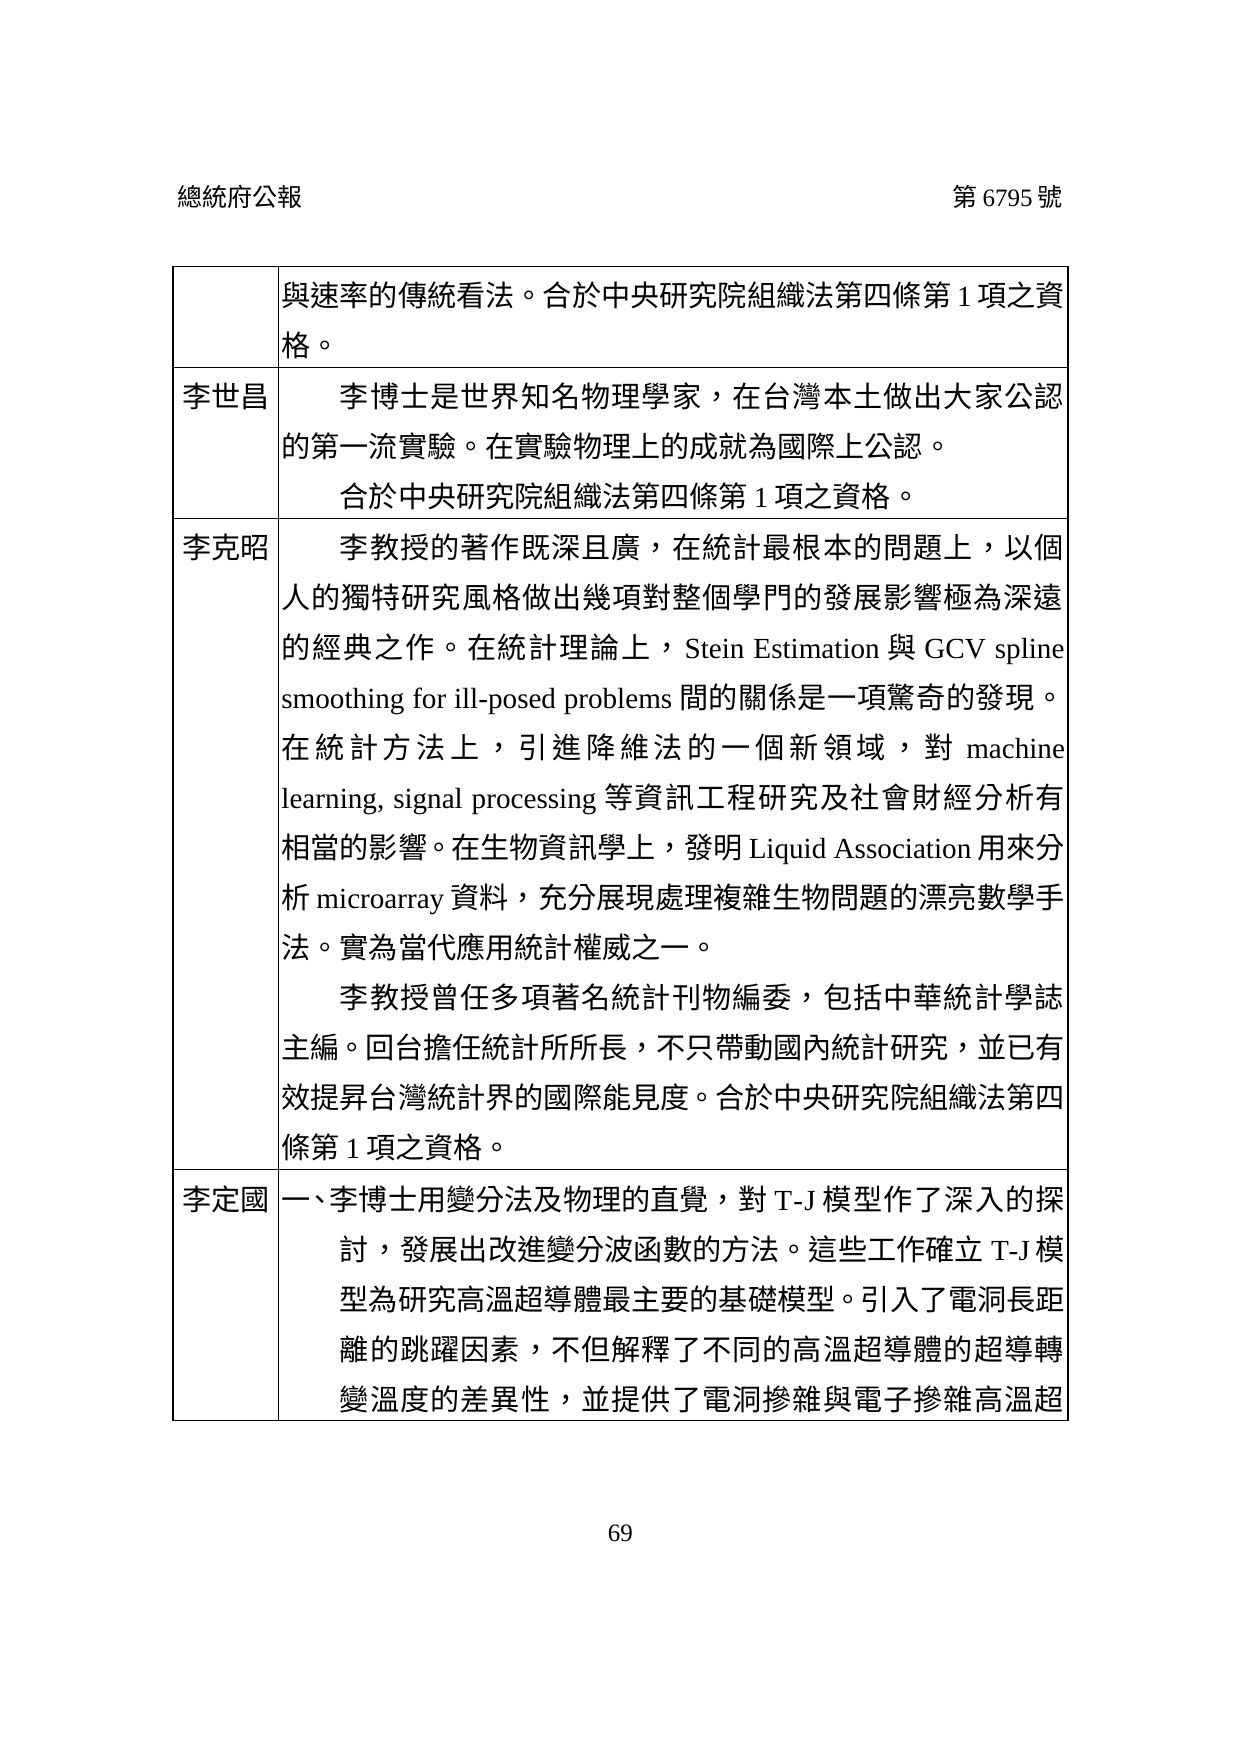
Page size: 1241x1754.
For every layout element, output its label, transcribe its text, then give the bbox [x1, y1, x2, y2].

table_cell 一、李博士用變分法及物理的直覺，對T-J模型作了深入的探討，發展出改進變分波函數的方法。這些工作確立T-J模型為研究高溫超導體最主要的基礎模型。引入了電洞長距離的跳躍因素，不但解釋了不同的高溫超導體的超導轉變溫度的差異性，並提供了電洞摻雜與電子摻雜高溫超 [279, 1170, 1067, 1420]
table_cell 李定國 [174, 1170, 278, 1420]
table_cell [174, 267, 278, 367]
table_cell 李世昌 [174, 368, 278, 518]
table_cell 李克昭 [174, 519, 278, 1169]
table_cell 李博士是世界知名物理學家，在台灣本土做出大家公認的第一流實驗。在實驗物理上的成就為國際上公認。 合於中央研究院組織法第四條第1項之資格。 [279, 368, 1067, 518]
table_cell 李教授的著作既深且廣，在統計最根本的問題上，以個人的獨特研究風格做出幾項對整個學門的發展影響極為深遠的經典之作。在統計理論上，Stein Estimation與GCV spline smoothing for ill-posed problems間的關係是一項驚奇的發現。在統計方法上，引進降維法的一個新領域，對machine learning, signal processing等資訊工程研究及社會財經分析有相當的影響。在生物資訊學上，發明Liquid Association用來分析microarray資料，充分展現處理複雜生物問題的漂亮數學手法。實為當代應用統計權威之一。 李教授曾任多項著名統計刊物編委，包括中華統計學誌主編。回台擔任統計所所長，不只帶動國內統計研究，並已有效提昇台灣統計界的國際能見度。合於中央研究院組織法第四條第1項之資格。 [279, 519, 1067, 1169]
table_cell 與速率的傳統看法。合於中央研究院組織法第四條第1項之資格。 [279, 267, 1067, 367]
